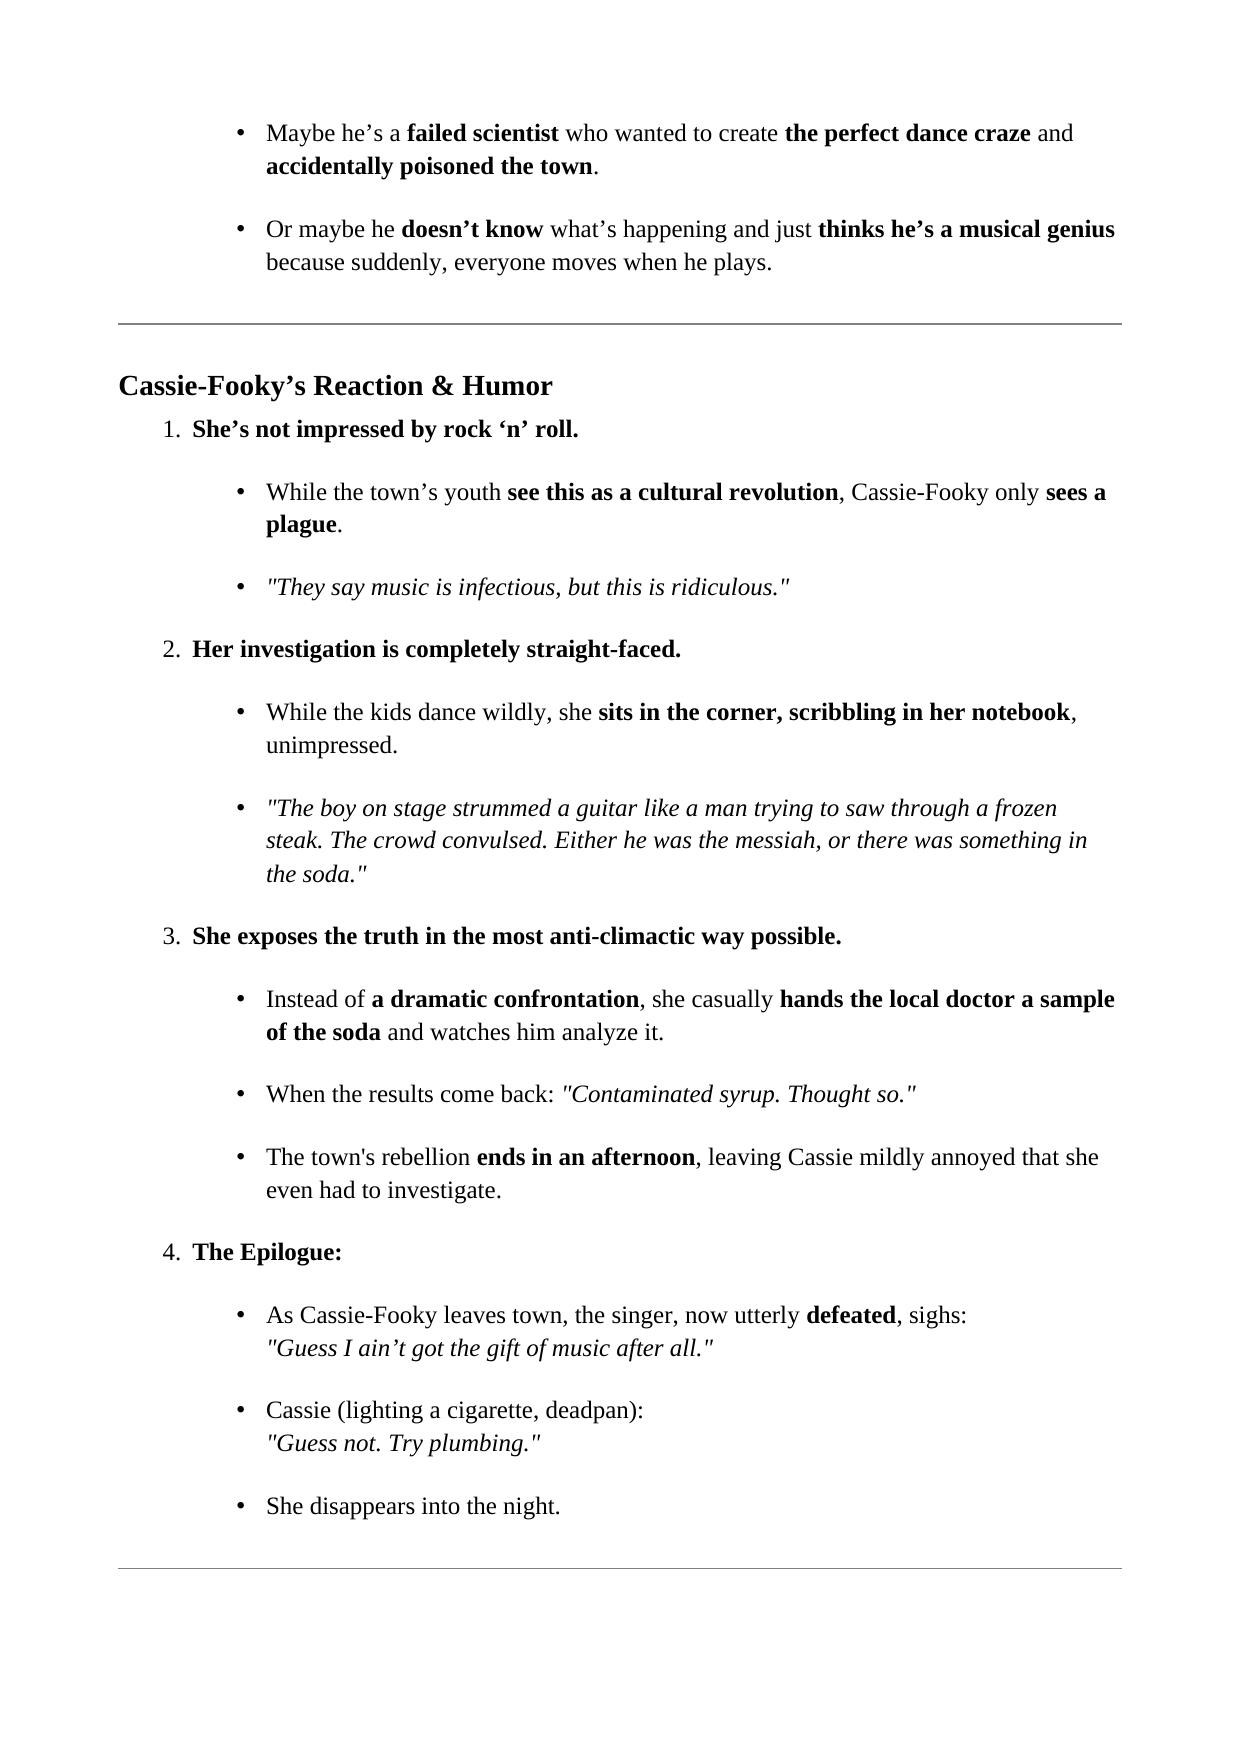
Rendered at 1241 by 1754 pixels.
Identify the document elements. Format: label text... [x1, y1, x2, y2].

list She disappears into the night. [236, 1491, 1122, 1519]
list While the kids dance wildly, she sits in the corner, scribbling in her notebook, unimpressed. [236, 697, 1122, 759]
list When the results come back: "Contaminated syrup. Thought so." [236, 1079, 1122, 1108]
list She exposes the truth in the most anti-climactic way possible. [162, 921, 1122, 950]
list While the town’s youth see this as a cultural revolution, Cassie-Fooky only sees a plague. [236, 477, 1122, 538]
list "They say music is infectious, but this is ridiculous." [236, 572, 1122, 601]
list Cassie (lighting a cigarette, deadpan): "Guess not. Try plumbing." [236, 1395, 1122, 1457]
list "The boy on stage strummed a guitar like a man trying to saw through a frozen steak. The crowd convulsed. Either he was the messiah, or there was something in the soda." [236, 793, 1122, 887]
list The town's rebellion ends in an afternoon, leaving Cassie mildly annoyed that she even had to investigate. [236, 1142, 1122, 1203]
list As Cassie-Fooky leaves town, the singer, now utterly defeated, sighs: "Guess I ain’t got the gift of music after all." [236, 1300, 1122, 1361]
list Her investigation is completely straight-faced. [162, 634, 1122, 663]
list Instead of a dramatic confrontation, she casually hands the local doctor a sample of the soda and watches him analyze it. [236, 984, 1122, 1045]
list Maybe he’s a failed scientist who wanted to create the perfect dance craze and accidentally poisoned the town. [236, 118, 1122, 180]
list The Epilogue: [162, 1237, 1122, 1266]
subtitle Cassie-Fooky’s Reaction & Humor [118, 368, 1122, 402]
list Or maybe he doesn’t know what’s happening and just thinks he’s a musical genius because suddenly, everyone moves when he plays. [236, 214, 1122, 275]
list She’s not impressed by rock ‘n’ roll. [162, 414, 1122, 443]
